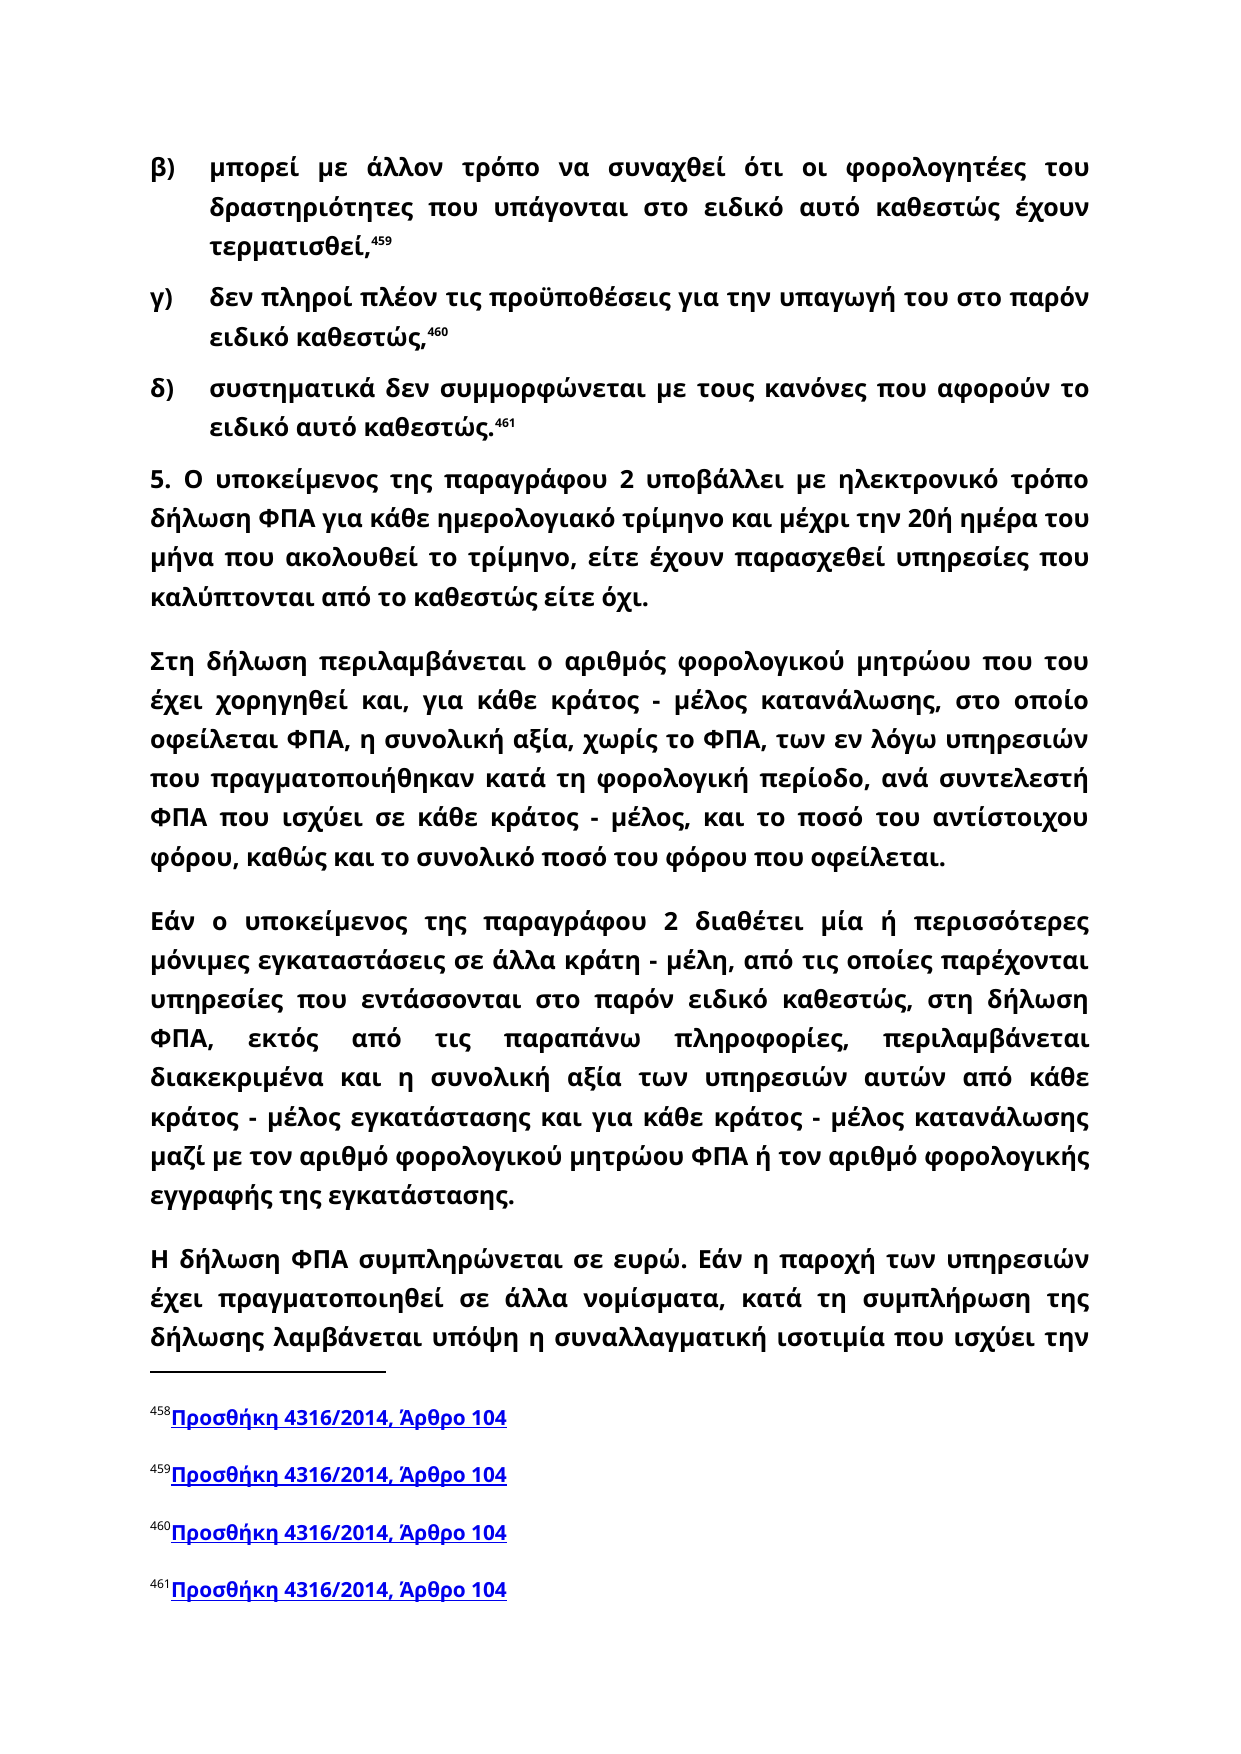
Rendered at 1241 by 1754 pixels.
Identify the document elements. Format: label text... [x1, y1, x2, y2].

text Προσθήκη 4316/2014, Άρθρο 104 [150, 1403, 1090, 1431]
text Προσθήκη 4316/2014, Άρθρο 104 [150, 1460, 1090, 1489]
text Εάν ο υποκείμενος της παραγράφου 2 διαθέτει μία ή περισσότερες μόνιμες εγκαταστάσεις σε άλλα κράτη - μέλη, από τις οποίες παρέχονται υπηρεσίες που εντάσσονται στο παρόν ειδικό καθεστώς, στη δήλωση ΦΠΑ, εκτός από τις παραπάνω πληροφορίες, περιλαμβάνεται διακεκριμένα και η συνολική αξία των υπηρεσιών αυτών από κάθε κράτος - μέλος εγκατάστασης και για κάθε κράτος - μέλος κατανάλωσης μαζί με τον αριθμό φορολογικού μητρώου ΦΠΑ ή τον αριθμό φορολογικής εγγραφής της εγκατάστασης. [150, 903, 1090, 1212]
list γ) δεν πληροί πλέον τις προϋποθέσεις για την υπαγωγή του στο παρόν ειδικό καθεστώς, [150, 280, 1090, 353]
list δ) συστηματικά δεν συμμορφώνεται με τους κανόνες που αφορούν το ειδικό αυτό καθεστώς. [150, 371, 1090, 444]
text Προσθήκη 4316/2014, Άρθρο 104 [150, 1576, 1090, 1604]
list β) μπορεί με άλλον τρόπο να συναχθεί ότι οι φορολογητέες του δραστηριότητες που υπάγονται στο ειδικό αυτό καθεστώς έχουν τερματισθεί, [150, 150, 1090, 262]
text Η δήλωση ΦΠΑ συμπληρώνεται σε ευρώ. Εάν η παροχή των υπηρεσιών έχει πραγματοποιηθεί σε άλλα νομίσματα, κατά τη συμπλήρωση της δήλωσης λαμβάνεται υπόψη η συναλλαγματική ισοτιμία που ισχύει την [150, 1242, 1090, 1354]
text Στη δήλωση περιλαμβάνεται ο αριθμός φορολογικού μητρώου που του έχει χορηγηθεί και, για κάθε κράτος - μέλος κατανάλωσης, στο οποίο οφείλεται ΦΠΑ, η συνολική αξία, χωρίς το ΦΠΑ, των εν λόγω υπηρεσιών που πραγματοποιήθηκαν κατά τη φορολογική περίοδο, ανά συντελεστή ΦΠΑ που ισχύει σε κάθε κράτος - μέλος, και το ποσό του αντίστοιχου φόρου, καθώς και το συνολικό ποσό του φόρου που οφείλεται. [150, 643, 1090, 873]
text Προσθήκη 4316/2014, Άρθρο 104 [150, 1518, 1090, 1546]
text 5. Ο υποκείμενος της παραγράφου 2 υποβάλλει με ηλεκτρονικό τρόπο δήλωση ΦΠΑ για κάθε ημερολογιακό τρίμηνο και μέχρι την 20ή ημέρα του μήνα που ακολουθεί το τρίμηνο, είτε έχουν παρασχεθεί υπηρεσίες που καλύπτονται από το καθεστώς είτε όχι. [150, 462, 1090, 613]
